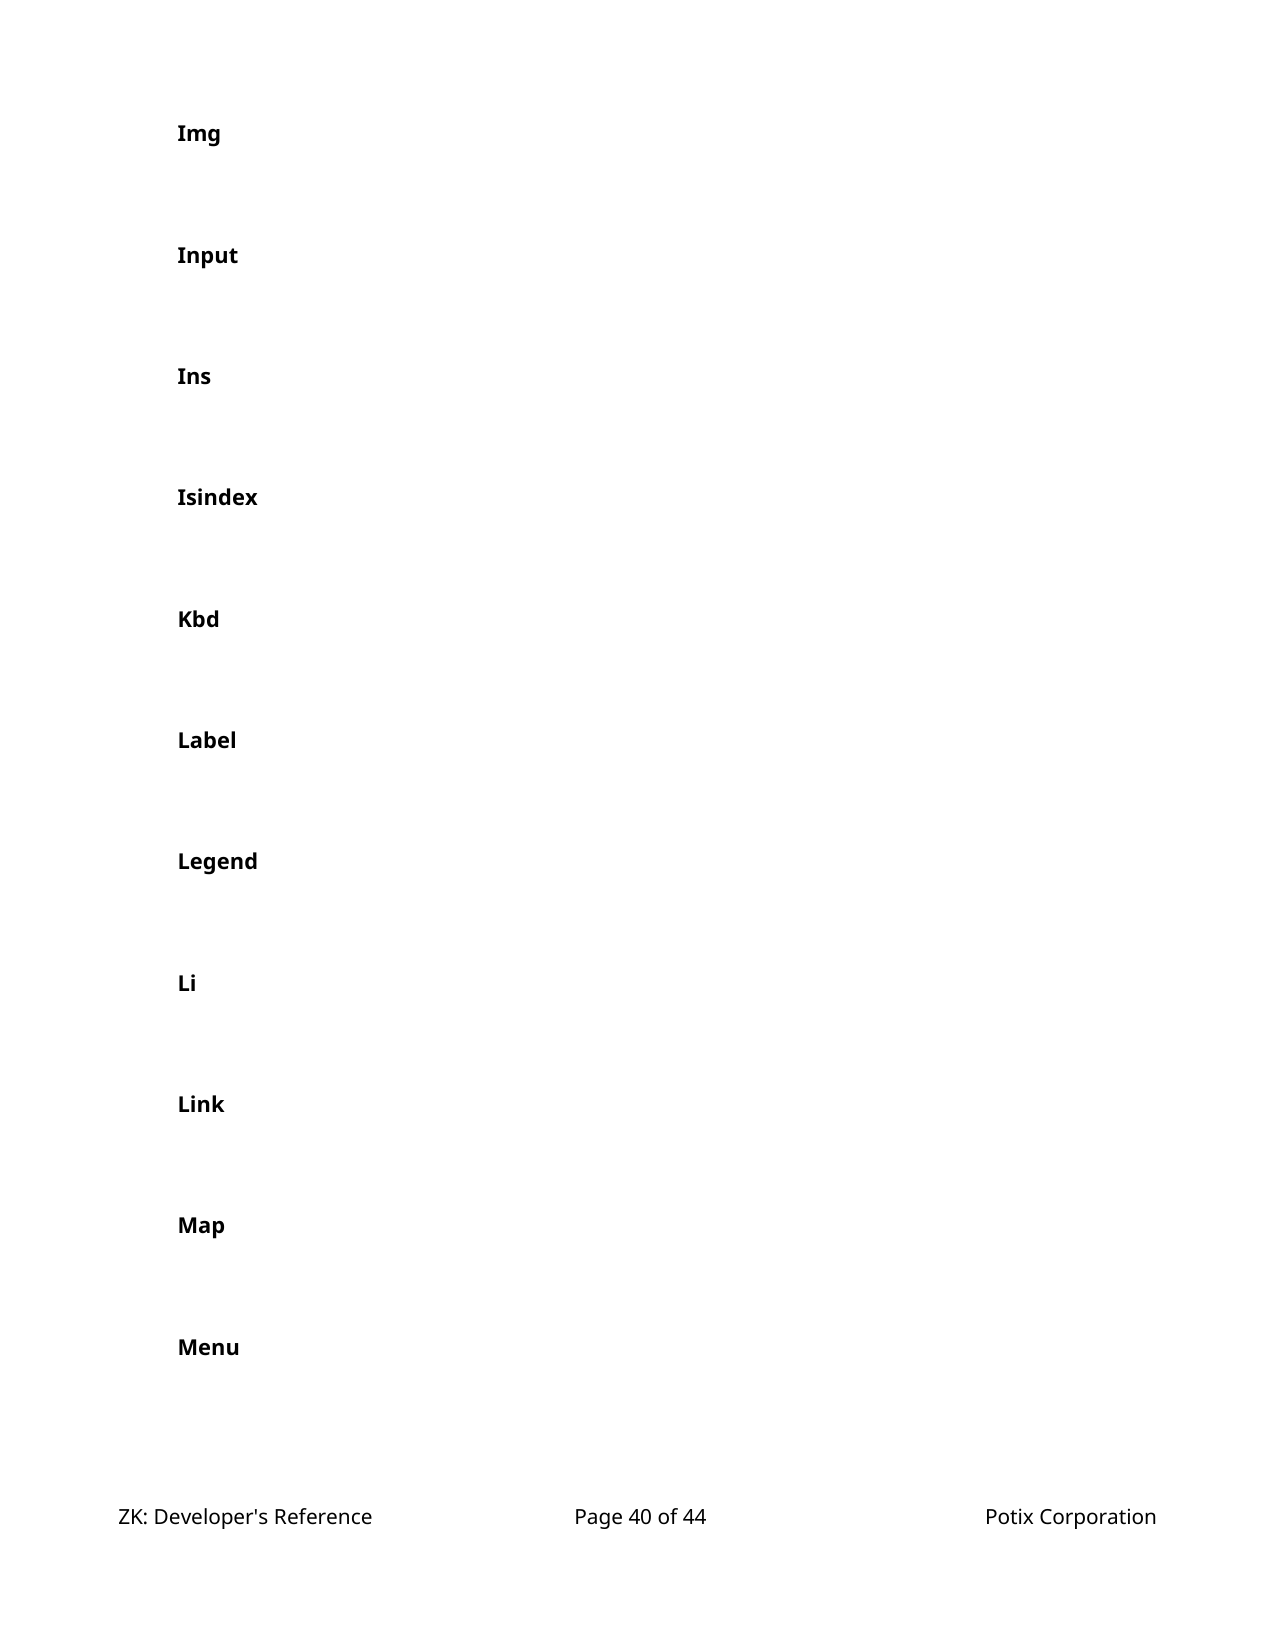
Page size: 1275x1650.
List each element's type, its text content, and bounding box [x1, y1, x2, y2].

subtitle Link [177, 1089, 1157, 1119]
subtitle Menu [177, 1332, 1157, 1362]
subtitle Input [177, 239, 1157, 269]
subtitle Isindex [177, 482, 1157, 512]
subtitle Li [177, 968, 1157, 998]
subtitle Ins [177, 361, 1157, 391]
subtitle Kbd [177, 603, 1157, 633]
subtitle Map [177, 1210, 1157, 1240]
subtitle Img [177, 118, 1157, 148]
subtitle Label [177, 725, 1157, 755]
subtitle Legend [177, 846, 1157, 876]
